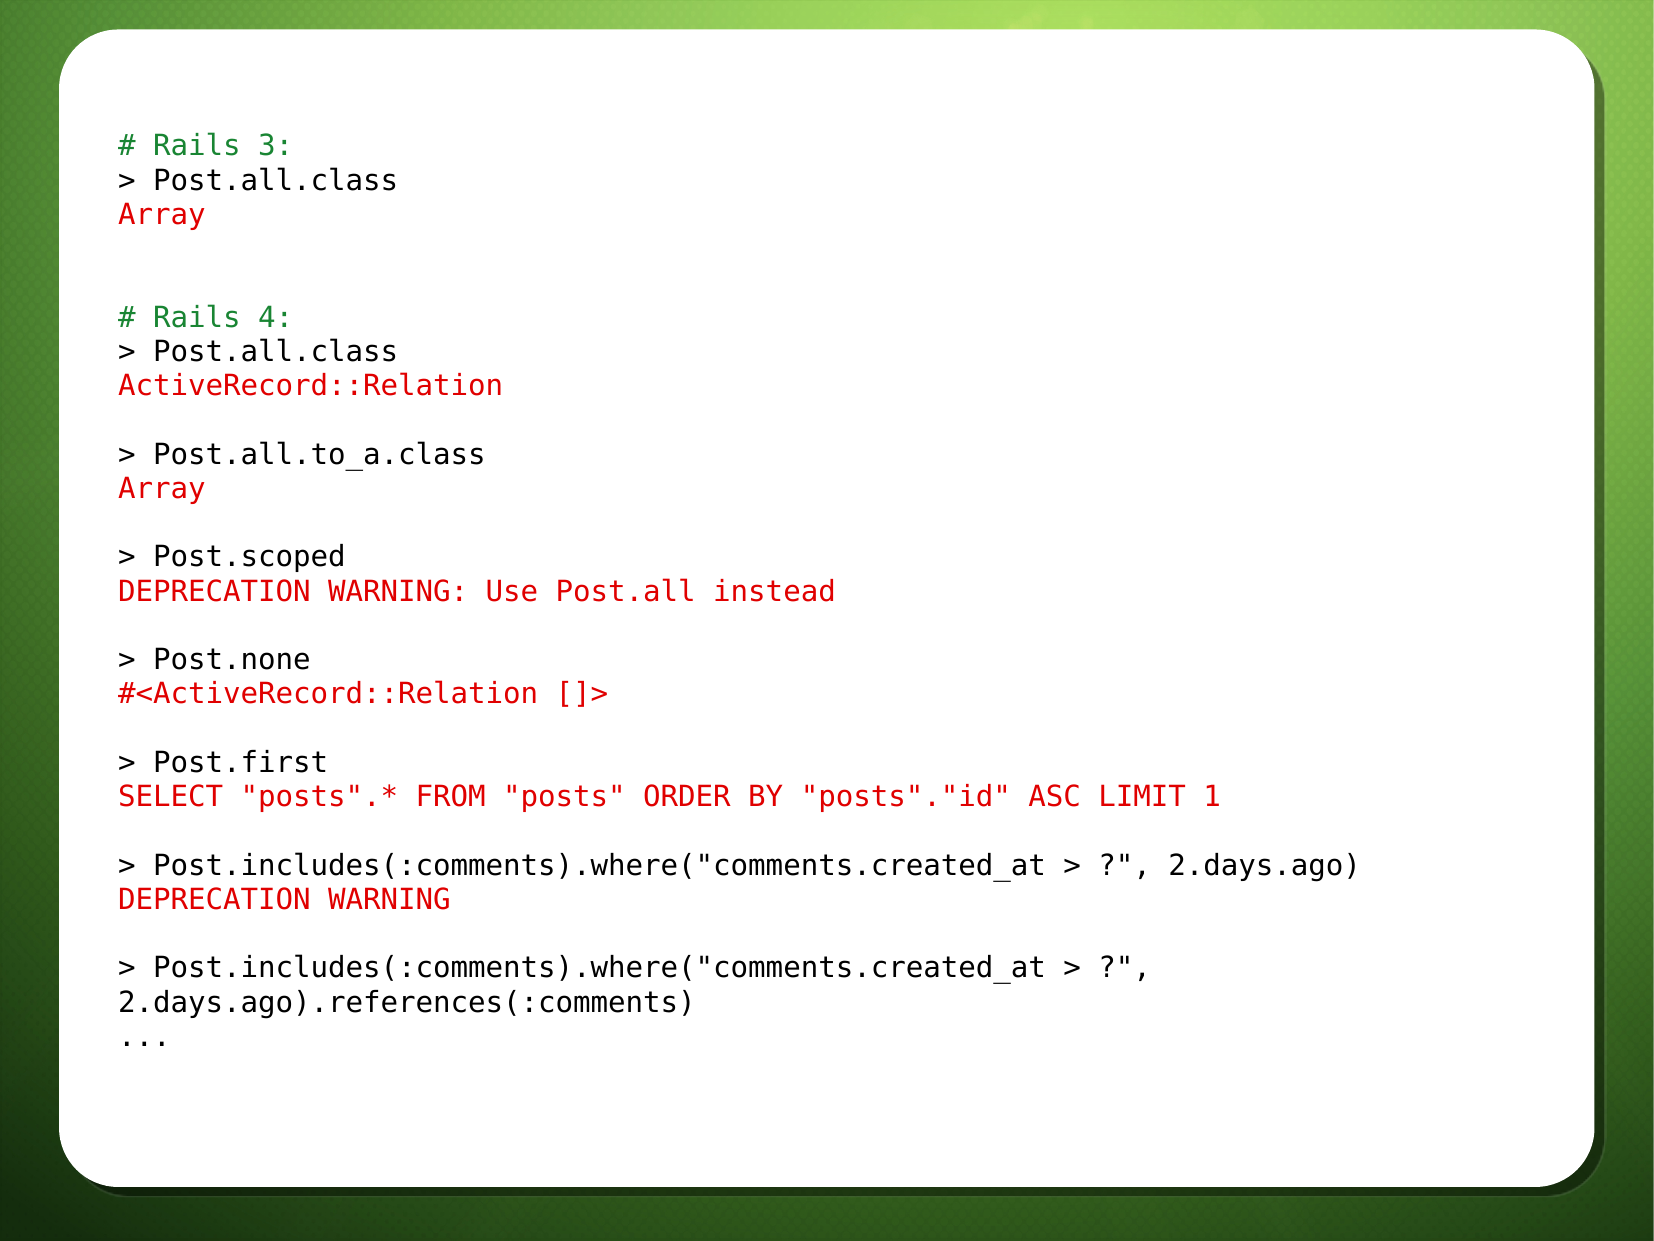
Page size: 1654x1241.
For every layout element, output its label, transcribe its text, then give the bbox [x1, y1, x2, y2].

subtitle # Rails 3: > Post.all.class Array # Rails 4: > Post.all.class ActiveRecord::Relation > Post.all.to_a.class Array > Post.scoped DEPRECATION WARNING: Use Post.all instead > Post.none #<ActiveRecord::Relation []> > Post.first SELECT "posts".* FROM "posts" ORDER BY "posts"."id" ASC LIMIT 1 > Post.includes(:comments).where("comments.created_at > ?", 2.days.ago) DEPRECATION WARNING > Post.includes(:comments).where("comments.created_at > ?", 2.days.ago).references(:comments) ... [59, 29, 1595, 1187]
picture [0, 0, 1654, 1241]
